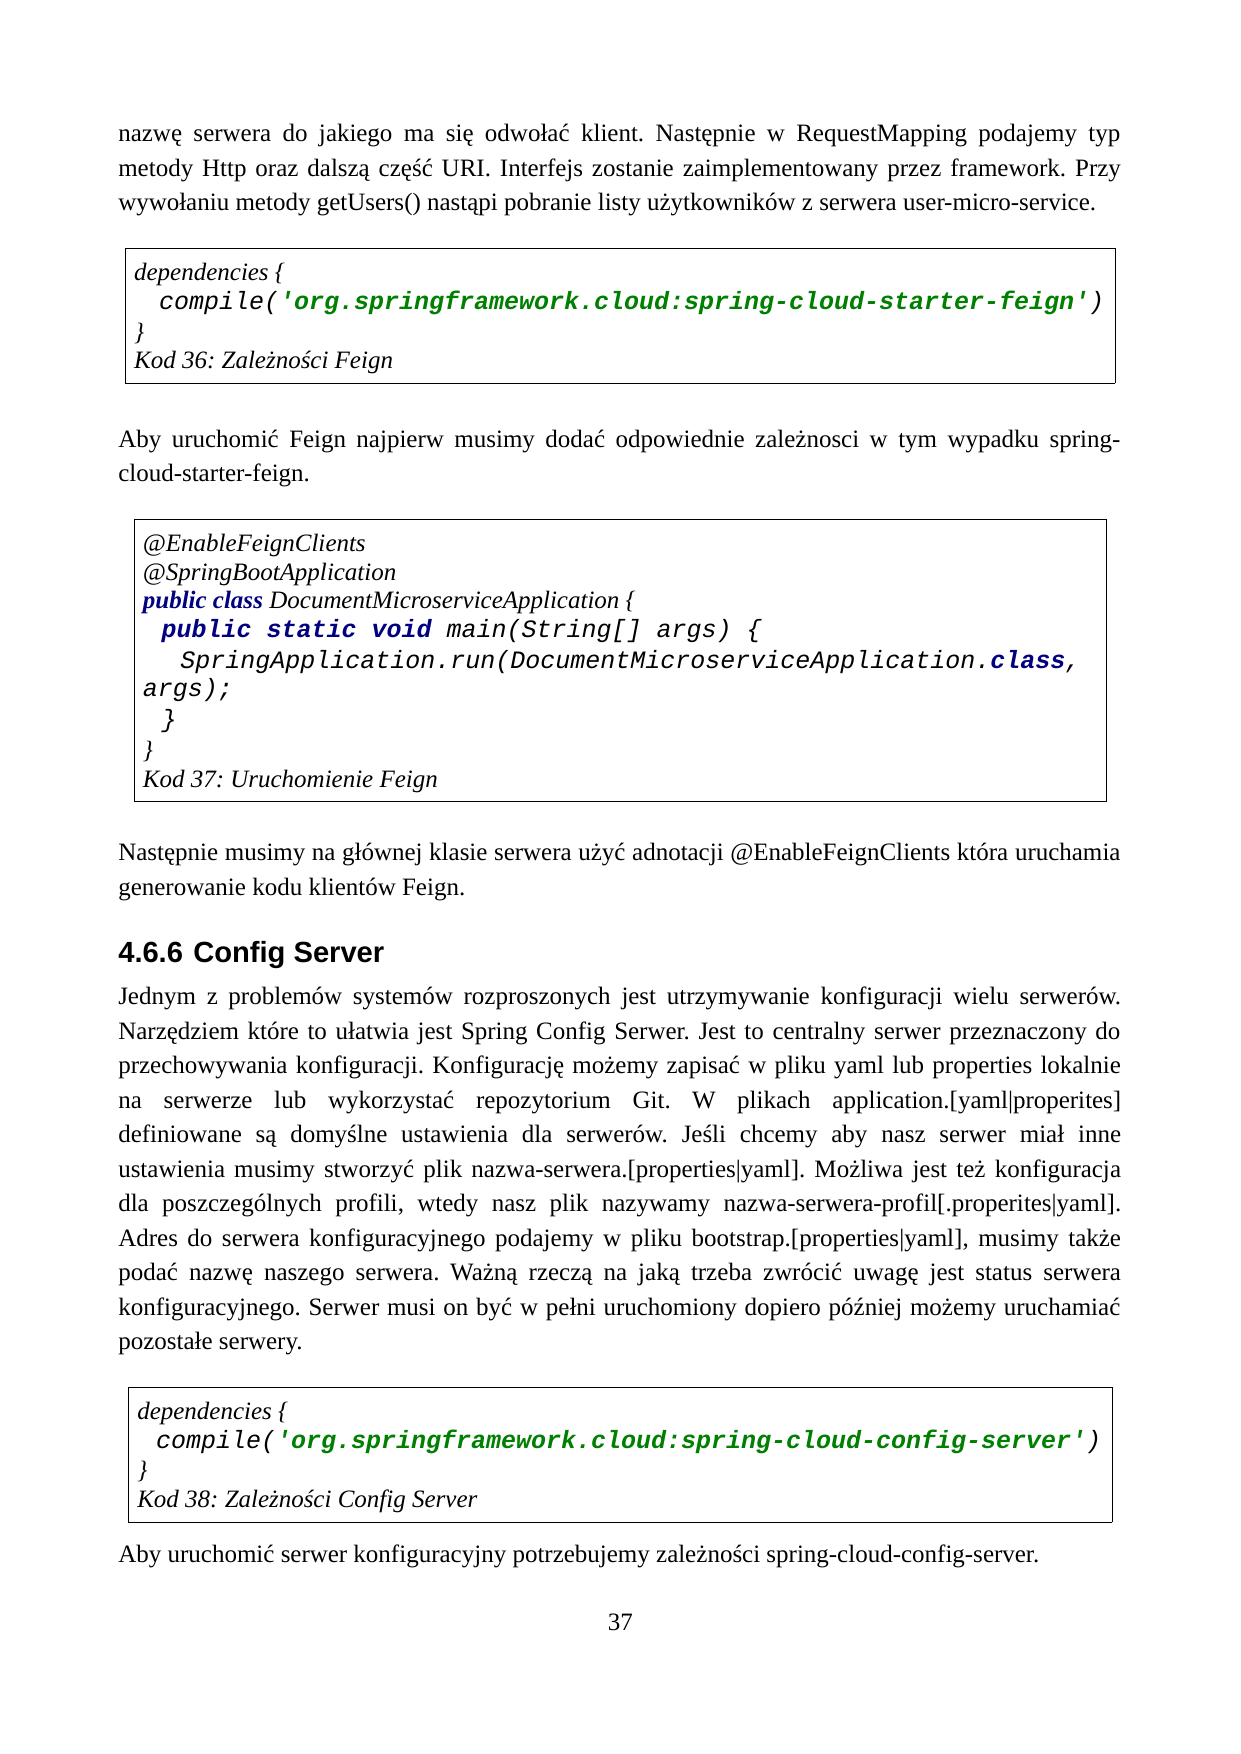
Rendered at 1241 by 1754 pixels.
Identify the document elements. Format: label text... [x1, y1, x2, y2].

text dependencies { [134, 257, 1106, 286]
text } [143, 704, 1098, 735]
text Kod 36: Zależności Feign [134, 345, 1106, 374]
text Aby uruchomić serwer konfiguracyjny potrzebujemy zależności spring-cloud-config-server. [118, 1375, 1122, 1568]
subtitle Config Server [118, 935, 1122, 969]
text } [134, 317, 1106, 345]
text compile('org.springframework.cloud:spring-cloud-starter-feign') [134, 286, 1106, 317]
text Kod 37: Uruchomienie Feign [143, 764, 1098, 793]
text Jednym z problemów systemów rozproszonych jest utrzymywanie konfiguracji wielu serwerów. Narzędziem które to ułatwia jest Spring Config Serwer. Jest to centralny serwer przeznaczony do przechowywania konfiguracji. Konfigurację możemy zapisać w pliku yaml lub properties lokalnie na serwerze lub wykorzystać repozytorium Git. W plikach application.[yaml|properites] definiowane są domyślne ustawienia dla serwerów. Jeśli chcemy aby nasz serwer miał inne ustawienia musimy stworzyć plik nazwa-serwera.[properties|yaml]. Możliwa jest też konfiguracja dla poszczególnych profili, wtedy nasz plik nazywamy nazwa-serwera-profil[.properites|yaml]. Adres do serwera konfiguracyjnego podajemy w pliku bootstrap.[properties|yaml], musimy także podać nazwę naszego serwera. Ważną rzeczą na jaką trzeba zwrócić uwagę jest status serwera konfiguracyjnego. Serwer musi on być w pełni uruchomiony dopiero później możemy uruchamiać pozostałe serwery. [118, 981, 1122, 1355]
text Kod 38: Zależności Config Server [137, 1484, 1103, 1513]
text @EnableFeignClients [143, 528, 1098, 557]
text SpringApplication.run(DocumentMicroserviceApplication.class, args); [143, 645, 1098, 704]
text Następnie musimy na głównej klasie serwera użyć adnotacji @EnableFeignClients która uruchamia generowanie kodu klientów Feign. [118, 837, 1122, 900]
text } [137, 1456, 1103, 1484]
text } [143, 735, 1098, 764]
text @SpringBootApplication [143, 557, 1098, 586]
text public static void main(String[] args) { [143, 614, 1098, 645]
text dependencies { [137, 1396, 1103, 1425]
text Aby uruchomić Feign najpierw musimy dodać odpowiednie zależnosci w tym wypadku spring-cloud-starter-feign. [118, 424, 1122, 487]
text nazwę serwera do jakiego ma się odwołać klient. Następnie w RequestMapping podajemy typ metody Http oraz dalszą część URI. Interfejs zostanie zaimplementowany przez framework. Przy wywołaniu metody getUsers() nastąpi pobranie listy użytkowników z serwera user-micro-service. [118, 118, 1122, 216]
text public class DocumentMicroserviceApplication { [143, 586, 1098, 614]
text compile('org.springframework.cloud:spring-cloud-config-server') [137, 1425, 1103, 1456]
